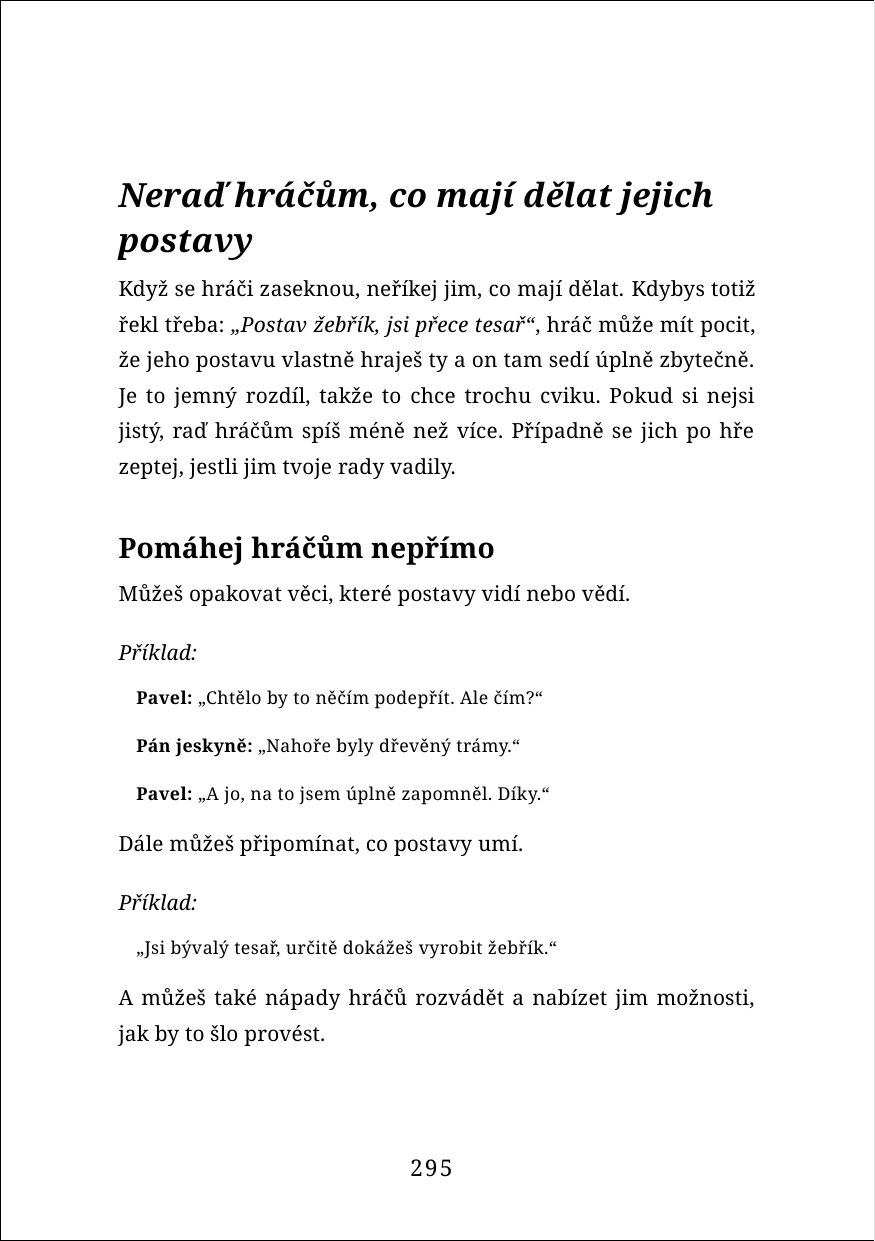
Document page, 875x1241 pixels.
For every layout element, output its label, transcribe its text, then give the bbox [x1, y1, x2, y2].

text „Jsi bývalý tesař, určitě dokážeš vyrobit žebřík.“ [136, 936, 756, 960]
text Pavel: „A jo, na to jsem úplně zapomněl. Díky.“ [136, 781, 756, 805]
text Pavel: „Chtělo by to něčím podepřít. Ale čím?“ [136, 685, 756, 709]
text Dále můžeš připomínat, co postavy umí. [118, 829, 756, 858]
text Příklad: [118, 888, 756, 917]
text Příklad: [118, 638, 756, 667]
text Když se hráči zaseknou, neříkej jim, co mají dělat. Kdybys totiž řekl třeba: „Postav žebřík, jsi přece tesař“, hráč může mít pocit, že jeho postavu vlastně hraješ ty a on tam sedí úplně zbytečně. Je to jemný rozdíl, takže to chce trochu cviku. Pokud si nejsi jistý, raď hráčům spíš méně než více. Případně se jich po hře zeptej, jestli jim tvoje rady vadily. [118, 274, 756, 480]
subtitle Neraď hráčům, co mají dělat jejich postavy [118, 172, 756, 263]
text Pán jeskyně: „Nahoře byly dřevěný trámy.“ [136, 733, 756, 757]
text Můžeš opakovat věci, které postavy vidí nebo vědí. [118, 579, 756, 607]
text A můžeš také nápady hráčů rozvádět a nabízet jim možnosti, jak by to šlo provést. [118, 983, 756, 1047]
subtitle Pomáhej hráčům nepřímo [118, 529, 756, 567]
